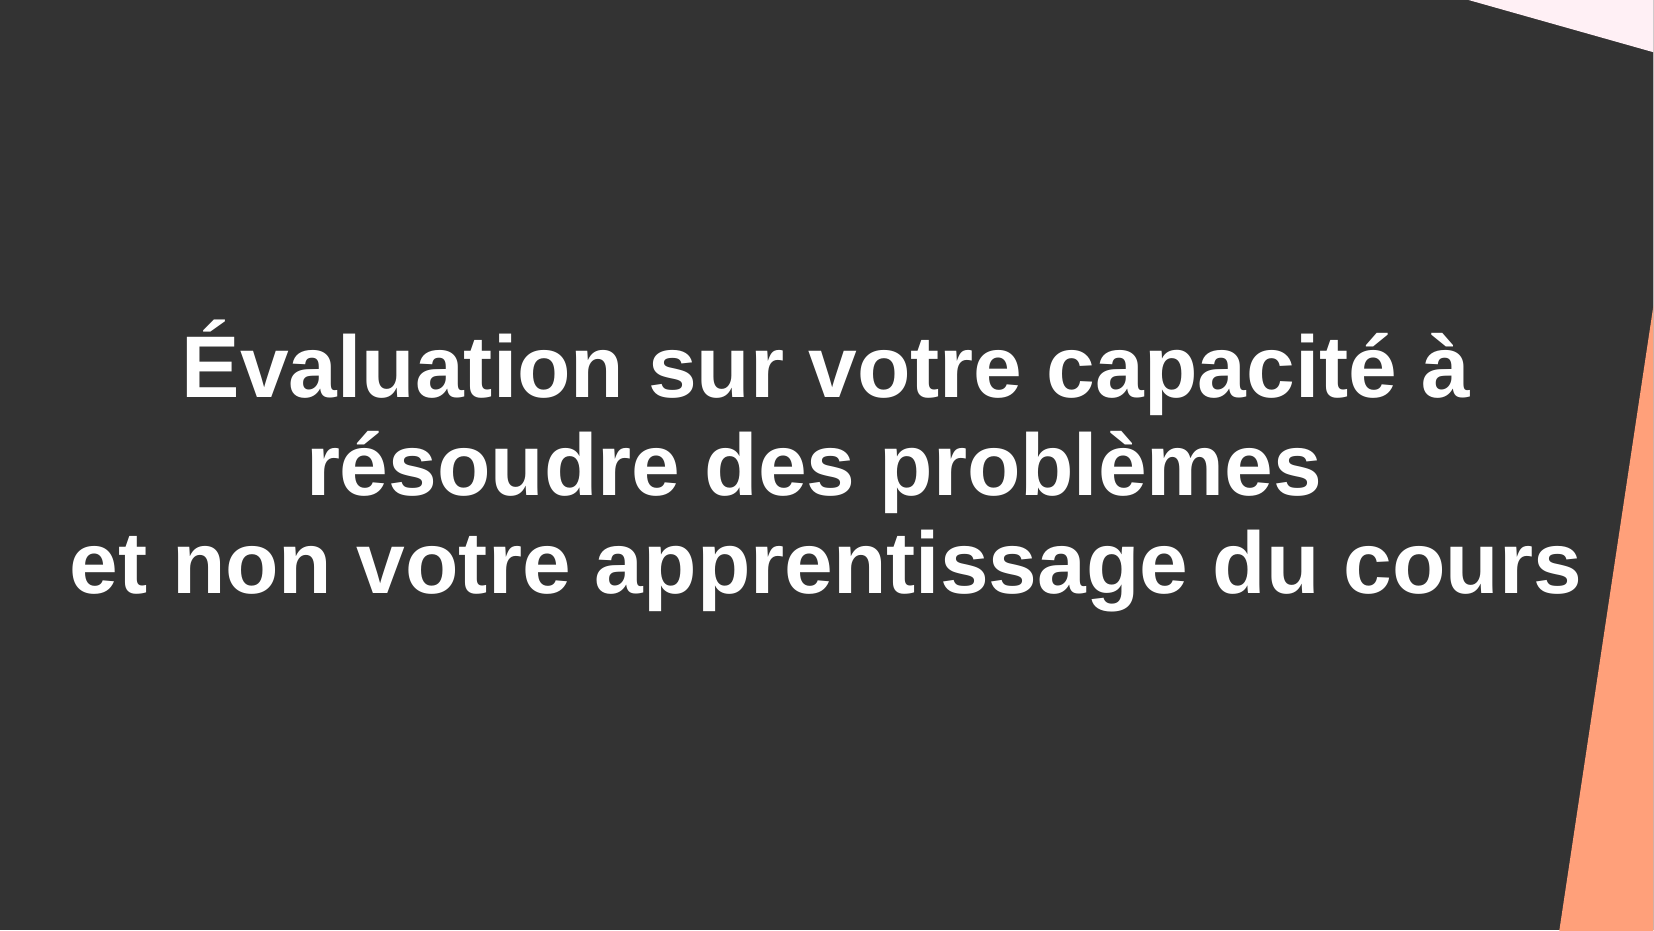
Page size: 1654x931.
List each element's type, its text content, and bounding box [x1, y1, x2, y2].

text_box [1559, 301, 1654, 931]
text_box [1468, 0, 1654, 53]
title Évaluation sur votre capacité à résoudre des problèmes et non votre apprentissage du cours [31, 318, 1622, 649]
